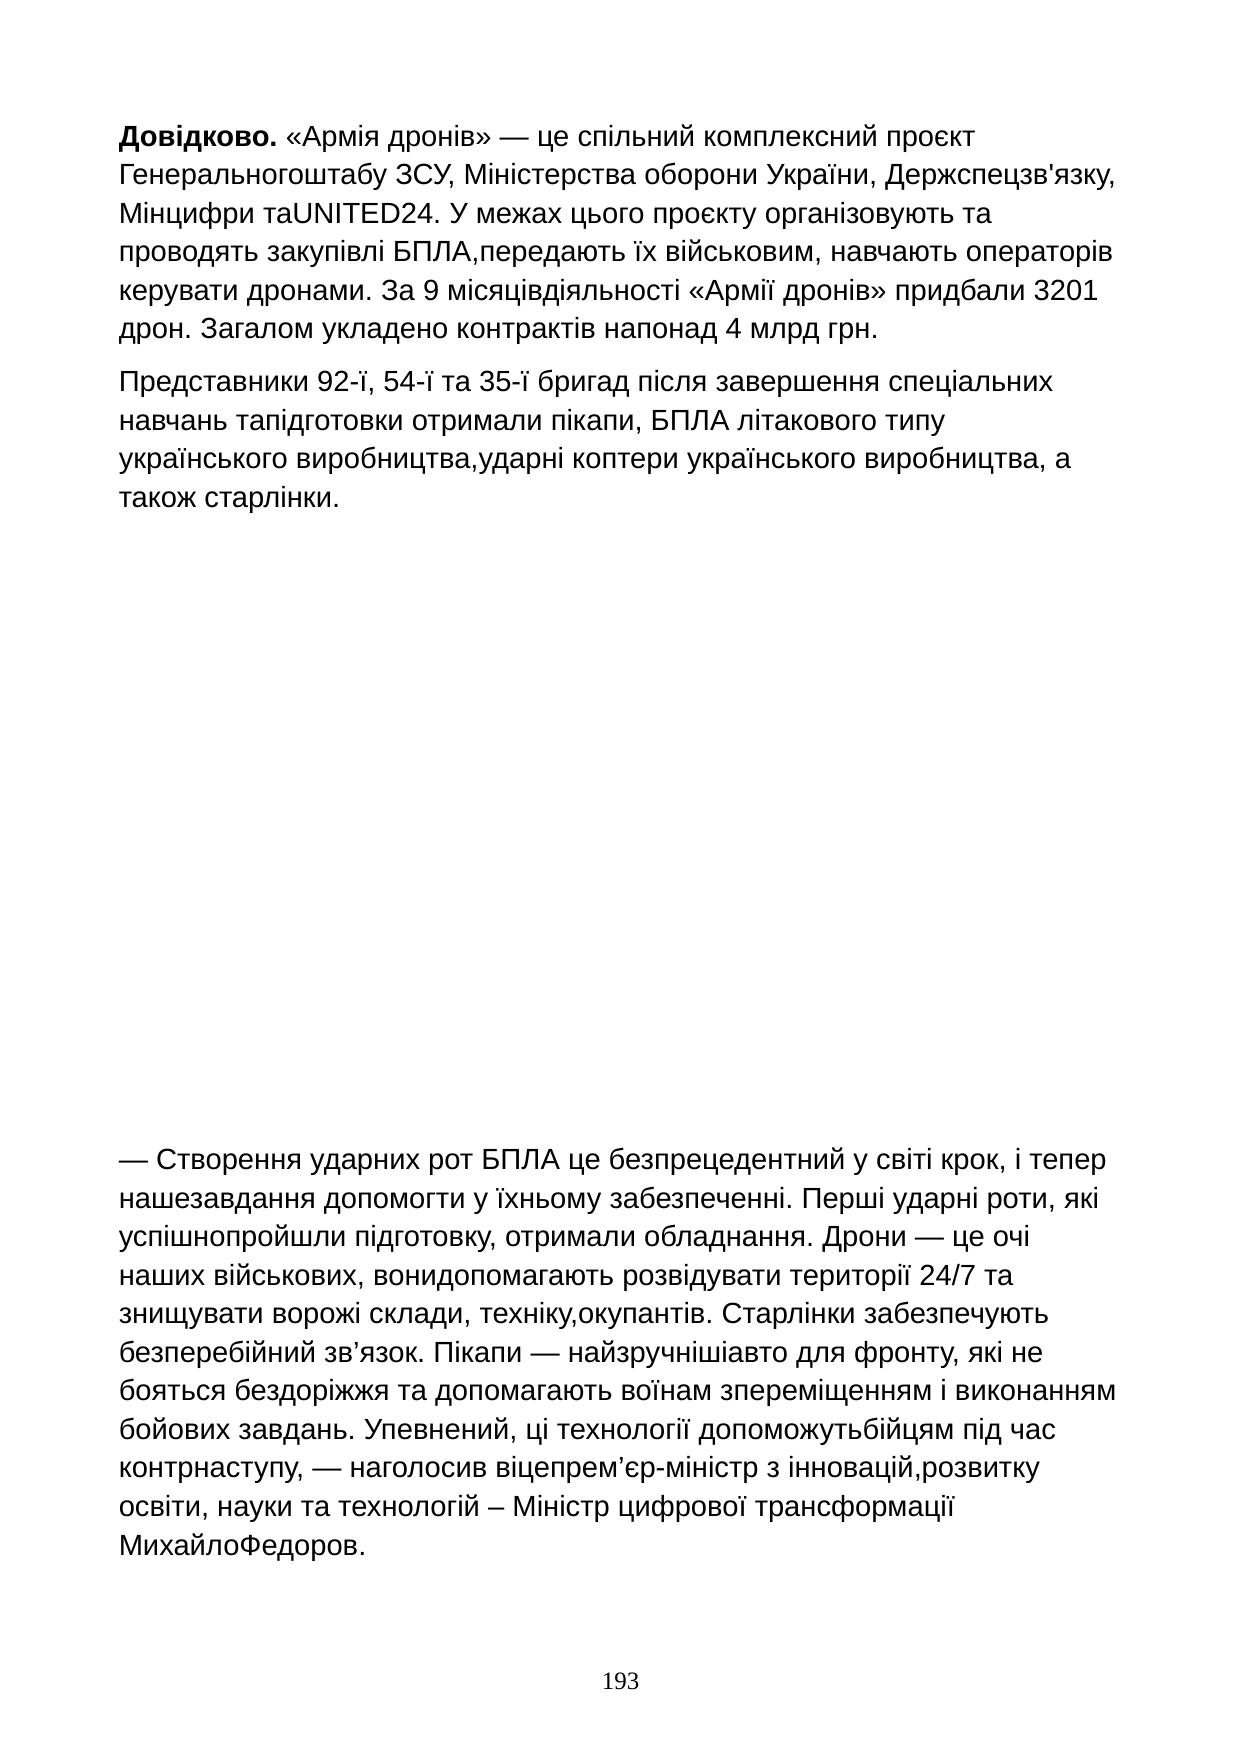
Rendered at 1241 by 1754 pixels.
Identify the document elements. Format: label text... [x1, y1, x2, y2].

text Довідково. «Армія дронів» — це спільний комплексний проєкт Генеральногоштабу ЗСУ, Міністерства оборони України, Держспецзв'язку, Мінцифри таUNITED24. У межах цього проєкту організовують та проводять закупівлі БПЛА,передають їх військовим, навчають операторів керувати дронами. За 9 місяцівдіяльності «Армії дронів» придбали 3201 дрон. Загалом укладено контрактів напонад 4 млрд грн. [118, 118, 1122, 345]
text — Створення ударних рот БПЛА це безпрецедентний у світі крок, і тепер нашезавдання допомогти у їхньому забезпеченні. Перші ударні роти, які успішнопройшли підготовку, отримали обладнання. Дрони — це очі наших військових, вонидопомагають розвідувати території 24/7 та знищувати ворожі склади, техніку,окупантів. Старлінки забезпечують безперебійний зв’язок. Пікапи — найзручнішіавто для фронту, які не бояться бездоріжжя та допомагають воїнам зпереміщенням і виконанням бойових завдань. Упевнений, ці технології допоможутьбійцям під час контрнаступу, — наголосив віцепрем’єр-міністр з інновацій,розвитку освіти, науки та технологій – Міністр цифрової трансформації МихайлоФедоров. [118, 1142, 1122, 1561]
text Представники 92-ї, 54-ї та 35-ї бригад після завершення спеціальних навчань тапідготовки отримали пікапи, БПЛА літакового типу українського виробництва,ударні коптери українського виробництва, а також старлінки. [118, 364, 1122, 513]
